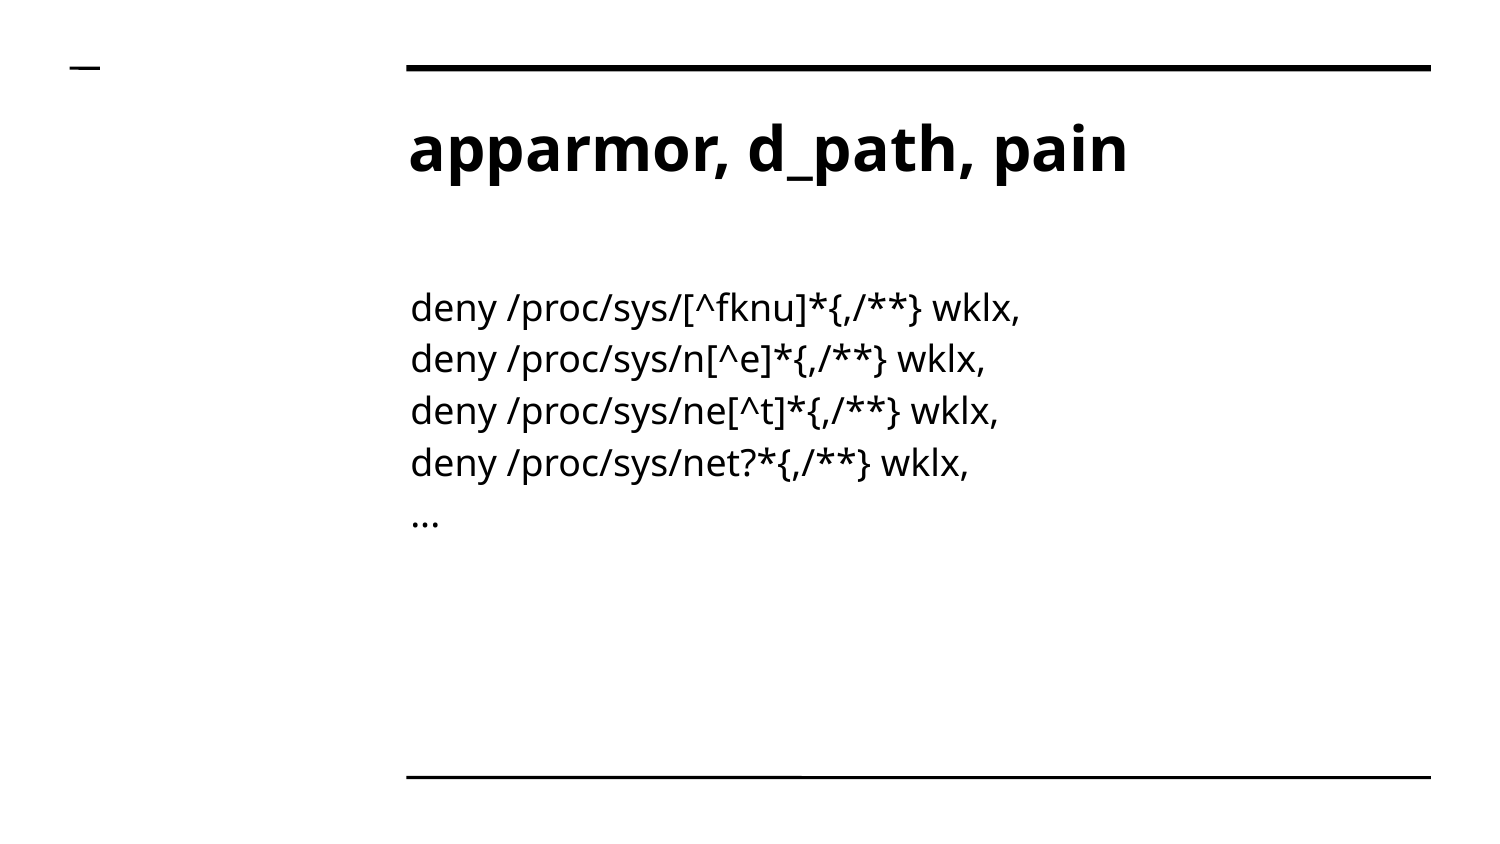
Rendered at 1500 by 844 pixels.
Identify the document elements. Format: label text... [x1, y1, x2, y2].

title apparmor, d_path, pain [393, 94, 1431, 199]
list deny /proc/sys/[^fknu]*{,/**} wklx, deny /proc/sys/n[^e]*{,/**} wklx, deny /proc/sys/ne[^t]*{,/**} wklx, deny /proc/sys/net?*{,/**} wklx, ... [395, 261, 1433, 755]
